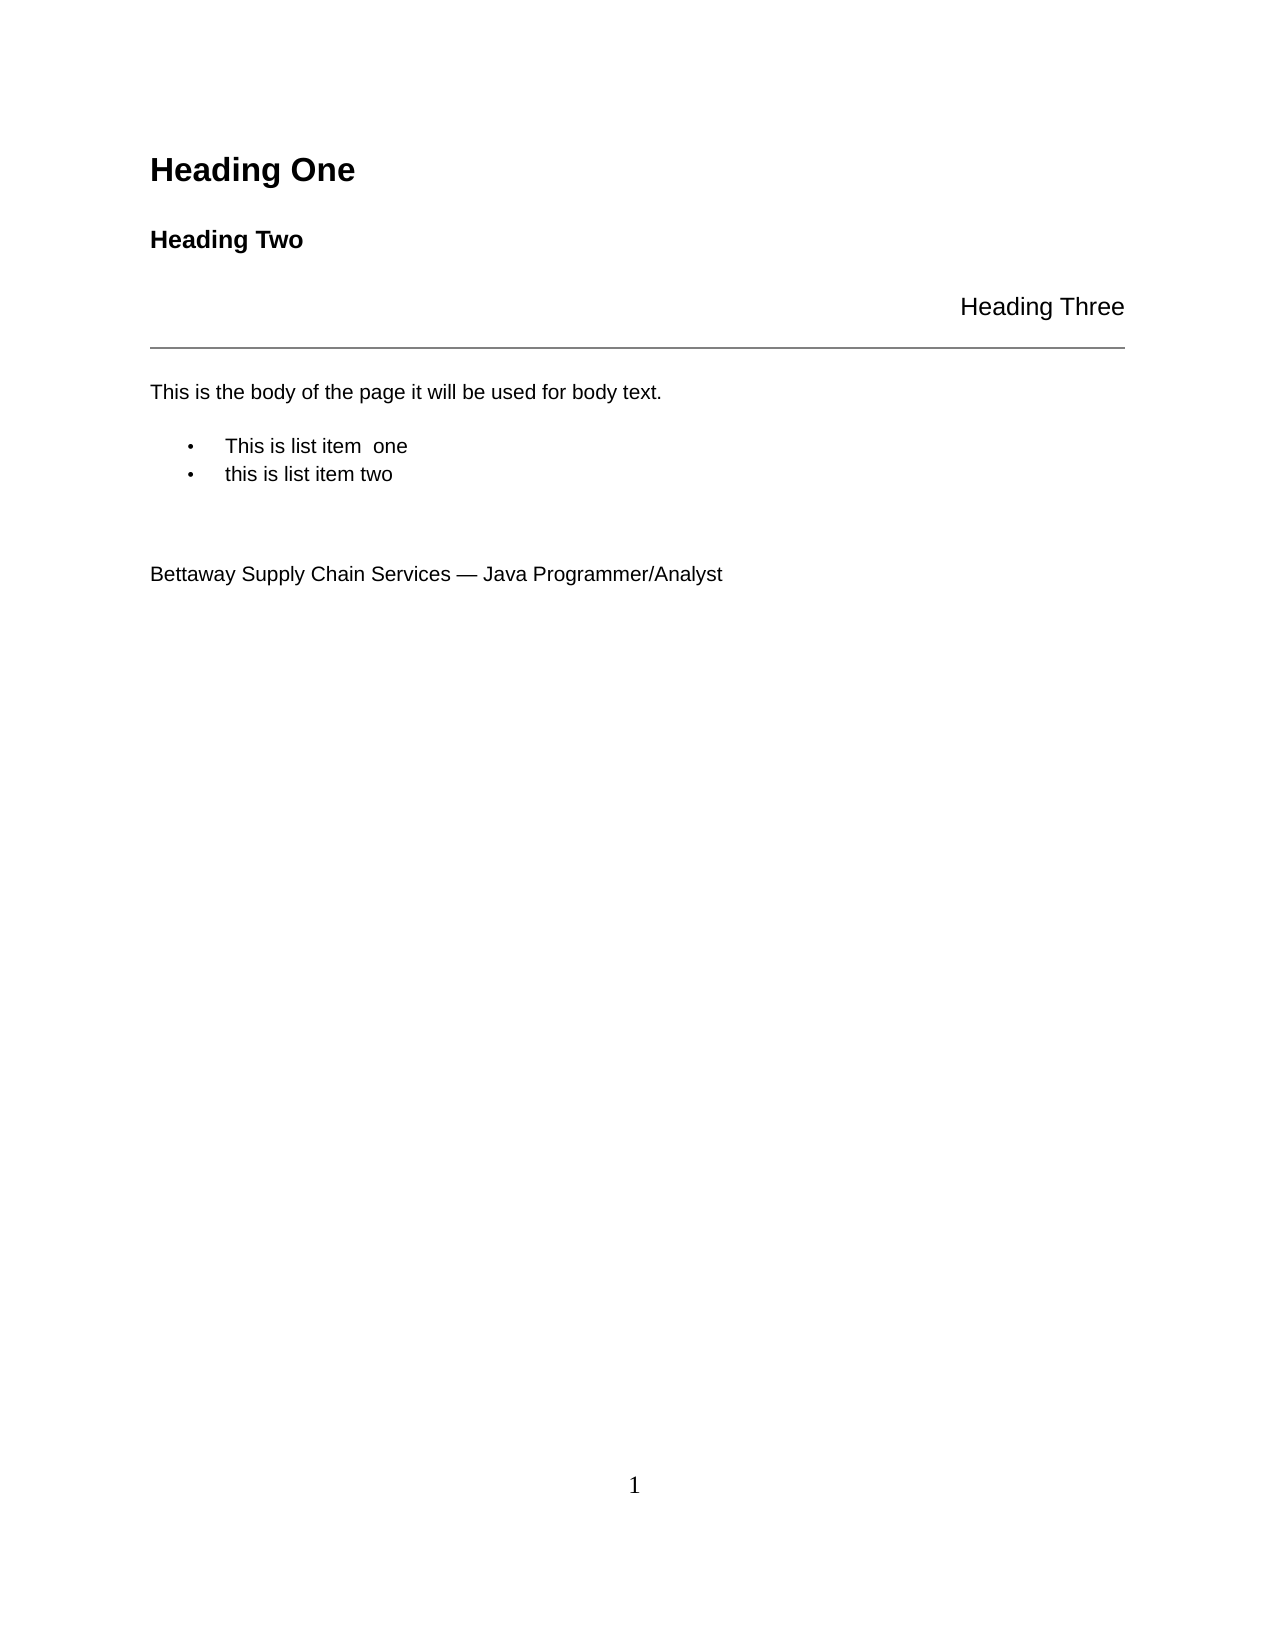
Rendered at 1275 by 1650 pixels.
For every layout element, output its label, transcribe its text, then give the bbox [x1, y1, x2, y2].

subtitle Heading One [150, 150, 1116, 188]
subtitle Heading Two [150, 225, 1125, 254]
text Bettaway Supply Chain Services — Java Programmer/Analyst [150, 562, 1125, 586]
list this is list item two [187, 462, 1125, 486]
subtitle Heading Three [150, 292, 1125, 320]
list This is list item one [187, 434, 1125, 458]
text This is the body of the page it will be used for body text. [150, 379, 1125, 403]
